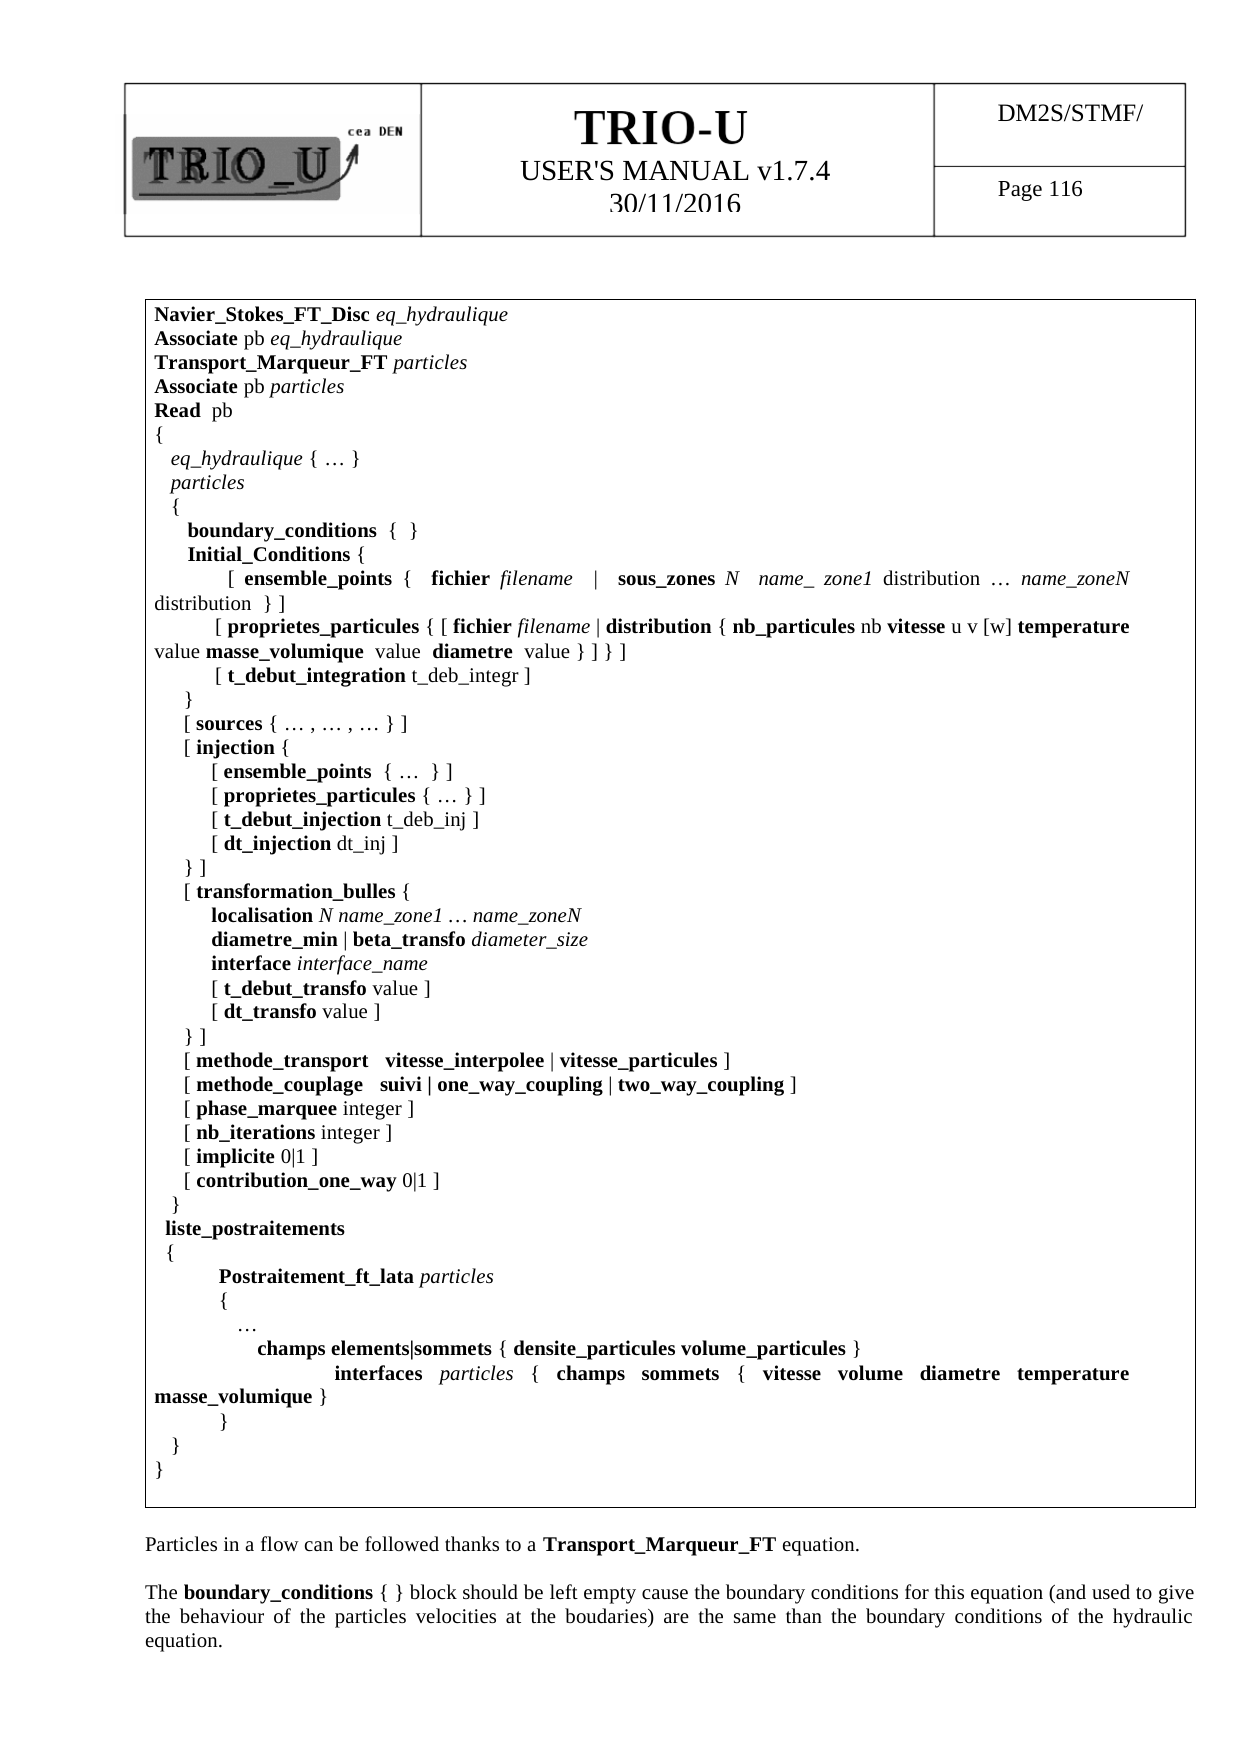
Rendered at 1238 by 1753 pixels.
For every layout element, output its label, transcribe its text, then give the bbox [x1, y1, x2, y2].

text { [146, 419, 1195, 443]
text } [146, 683, 1195, 707]
text } [146, 1429, 1195, 1453]
text Associate pb eq_hydraulique [146, 322, 1195, 347]
text } [146, 1453, 1195, 1481]
text [ ensemble_points { fichier filename | sous_zones N name_ zone1 distribution … name_zoneN distribution } ] [146, 563, 1195, 611]
text Associate pb particles [146, 371, 1195, 395]
text [ ensemble_points { … } ] [146, 756, 1195, 780]
text { [146, 1285, 1195, 1309]
text particles [146, 467, 1195, 491]
text liste_postraitements [146, 1213, 1195, 1237]
text diametre_min | beta_transfo diameter_size [146, 924, 1195, 948]
text { [146, 491, 1195, 515]
text localisation N name_zone1 … name_zoneN [146, 900, 1195, 924]
text The boundary_conditions { } block should be left empty cause the boundary conditions for this equation (and used to give the behaviour of the particles velocities at the boudaries) are the same than the boundary conditions of the hydraulic equation. [145, 1580, 1196, 1652]
text } [146, 1189, 1195, 1213]
text { [146, 1237, 1195, 1261]
text Transport_Marqueur_FT particles [146, 347, 1195, 371]
text interface interface_name [146, 948, 1195, 972]
text [ proprietes_particules { [ fichier filename | distribution { nb_particules nb vitesse u v [w] temperature value masse_volumique value diametre value } ] } ] [146, 611, 1195, 659]
text … [146, 1309, 1195, 1333]
text } [146, 1405, 1195, 1429]
text [ sources { … , … , … } ] [146, 707, 1195, 732]
text } ] [146, 852, 1195, 876]
text [ t_debut_injection t_deb_inj ] [146, 804, 1195, 828]
text Initial_Conditions { [146, 539, 1195, 563]
text [ t_debut_transfo value ] [146, 972, 1195, 996]
text [ contribution_one_way 0|1 ] [146, 1165, 1195, 1189]
text Read pb [146, 395, 1195, 419]
text interfaces particles { champs sommets { vitesse volume diametre temperature masse_volumique } [146, 1357, 1195, 1405]
text Navier_Stokes_FT_Disc eq_hydraulique [146, 300, 1195, 322]
text [ dt_transfo value ] [146, 996, 1195, 1020]
text [ dt_injection dt_inj ] [146, 828, 1195, 852]
text [ implicite 0|1 ] [146, 1141, 1195, 1165]
text [ phase_marquee integer ] [146, 1092, 1195, 1117]
text boundary_conditions { } [146, 515, 1195, 539]
text [ t_debut_integration t_deb_integr ] [146, 659, 1195, 683]
text Postraitement_ft_lata particles [146, 1261, 1195, 1285]
text [ nb_iterations integer ] [146, 1117, 1195, 1141]
text [ methode_transport vitesse_interpolee | vitesse_particules ] [146, 1044, 1195, 1068]
text [ transformation_bulles { [146, 876, 1195, 900]
text Particles in a flow can be followed thanks to a Transport_Marqueur_FT equation. [145, 1532, 1196, 1556]
text [ proprietes_particules { … } ] [146, 780, 1195, 804]
text eq_hydraulique { … } [146, 443, 1195, 467]
text [ methode_couplage suivi | one_way_coupling | two_way_coupling ] [146, 1068, 1195, 1092]
text champs elements|sommets { densite_particules volume_particules } [146, 1333, 1195, 1357]
text [ injection { [146, 732, 1195, 756]
text } ] [146, 1020, 1195, 1044]
